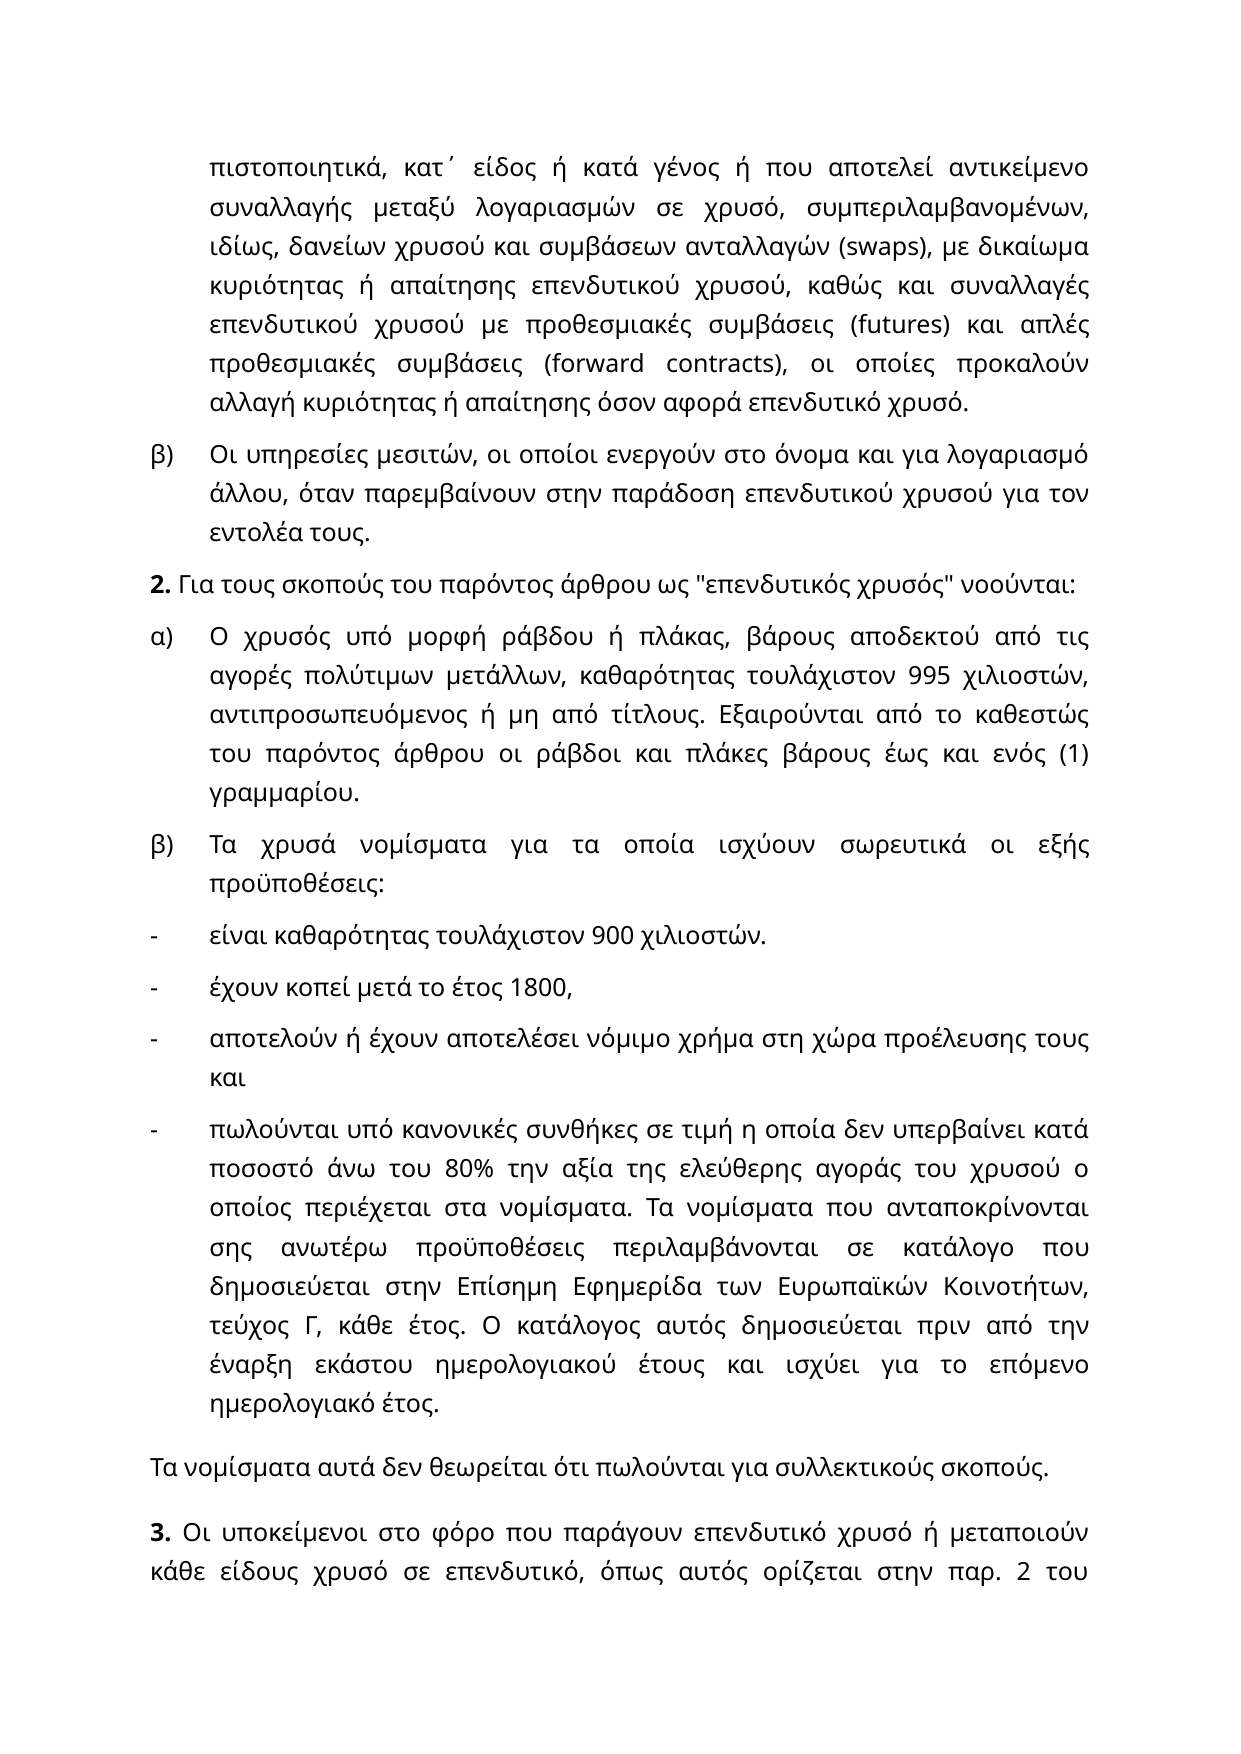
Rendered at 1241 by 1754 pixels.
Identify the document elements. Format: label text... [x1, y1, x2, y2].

list - έχουν κοπεί μετά το έτος 1800, [150, 969, 1090, 1003]
list - αποτελούν ή έχουν αποτελέσει νόμιμο χρήμα στη χώρα προέλευσης τους και [150, 1021, 1090, 1094]
list α) Ο χρυσός υπό μορφή ράβδου ή πλάκας, βάρους αποδεκτού από τις αγορές πολύτιμων μετάλλων, καθαρότητας τουλάχιστον 995 χιλιοστών, αντιπροσωπευόμενος ή μη από τίτλους. Εξαιρούνται από το καθεστώς του παρόντος άρθρου οι ράβδοι και πλάκες βάρους έως και ενός (1) γραμμαρίου. [150, 618, 1090, 809]
list - είναι καθαρότητας τουλάχιστον 900 χιλιοστών. [150, 917, 1090, 952]
text Τα νομίσματα αυτά δεν θεωρείται ότι πωλούνται για συλλεκτικούς σκοπούς. [150, 1450, 1090, 1484]
list πιστοποιητικά, κατ΄ είδος ή κατά γένος ή που αποτελεί αντικείμενο συναλλαγής μεταξύ λογαριασμών σε χρυσό, συμπεριλαμβανομένων, ιδίως, δανείων χρυσού και συμβάσεων ανταλλαγών (swaps), με δικαίωμα κυριότητας ή απαίτησης επενδυτικού χρυσού, καθώς και συναλλαγές επενδυτικού χρυσού με προθεσμιακές συμβάσεις (futures) και απλές προθεσμιακές συμβάσεις (forward contracts), οι οποίες προκαλούν αλλαγή κυριότητας ή απαίτησης όσον αφορά επενδυτικό χρυσό. [150, 150, 1090, 419]
text 2. Για τους σκοπούς του παρόντος άρθρου ως "επενδυτικός χρυσός" νοούνται: [150, 567, 1090, 601]
list β) Οι υπηρεσίες μεσιτών, οι οποίοι ενεργούν στο όνομα και για λογαριασμό άλλου, όταν παρεμβαίνουν στην παράδοση επενδυτικού χρυσού για τον εντολέα τους. [150, 437, 1090, 549]
text 3. Οι υποκείμενοι στο φόρο που παράγουν επενδυτικό χρυσό ή μεταποιούν κάθε είδους χρυσό σε επενδυτικό, όπως αυτός ορίζεται στην παρ. 2 του [150, 1514, 1090, 1587]
list β) Τα χρυσά νομίσματα για τα οποία ισχύουν σωρευτικά οι εξής προϋποθέσεις: [150, 827, 1090, 900]
list - πωλούνται υπό κανονικές συνθήκες σε τιμή η οποία δεν υπερβαίνει κατά ποσοστό άνω του 80% την αξία της ελεύθερης αγοράς του χρυσού ο οποίος περιέχεται στα νομίσματα. Τα νομίσματα που ανταποκρίνονται σης ανωτέρω προϋποθέσεις περιλαμβάνονται σε κατάλογο που δημοσιεύεται στην Επίσημη Εφημερίδα των Ευρωπαϊκών Κοινοτήτων, τεύχος Γ, κάθε έτος. Ο κατάλογος αυτός δημοσιεύεται πριν από την έναρξη εκάστου ημερολογιακού έτους και ισχύει για το επόμενο ημερολογιακό έτος. [150, 1112, 1090, 1420]
